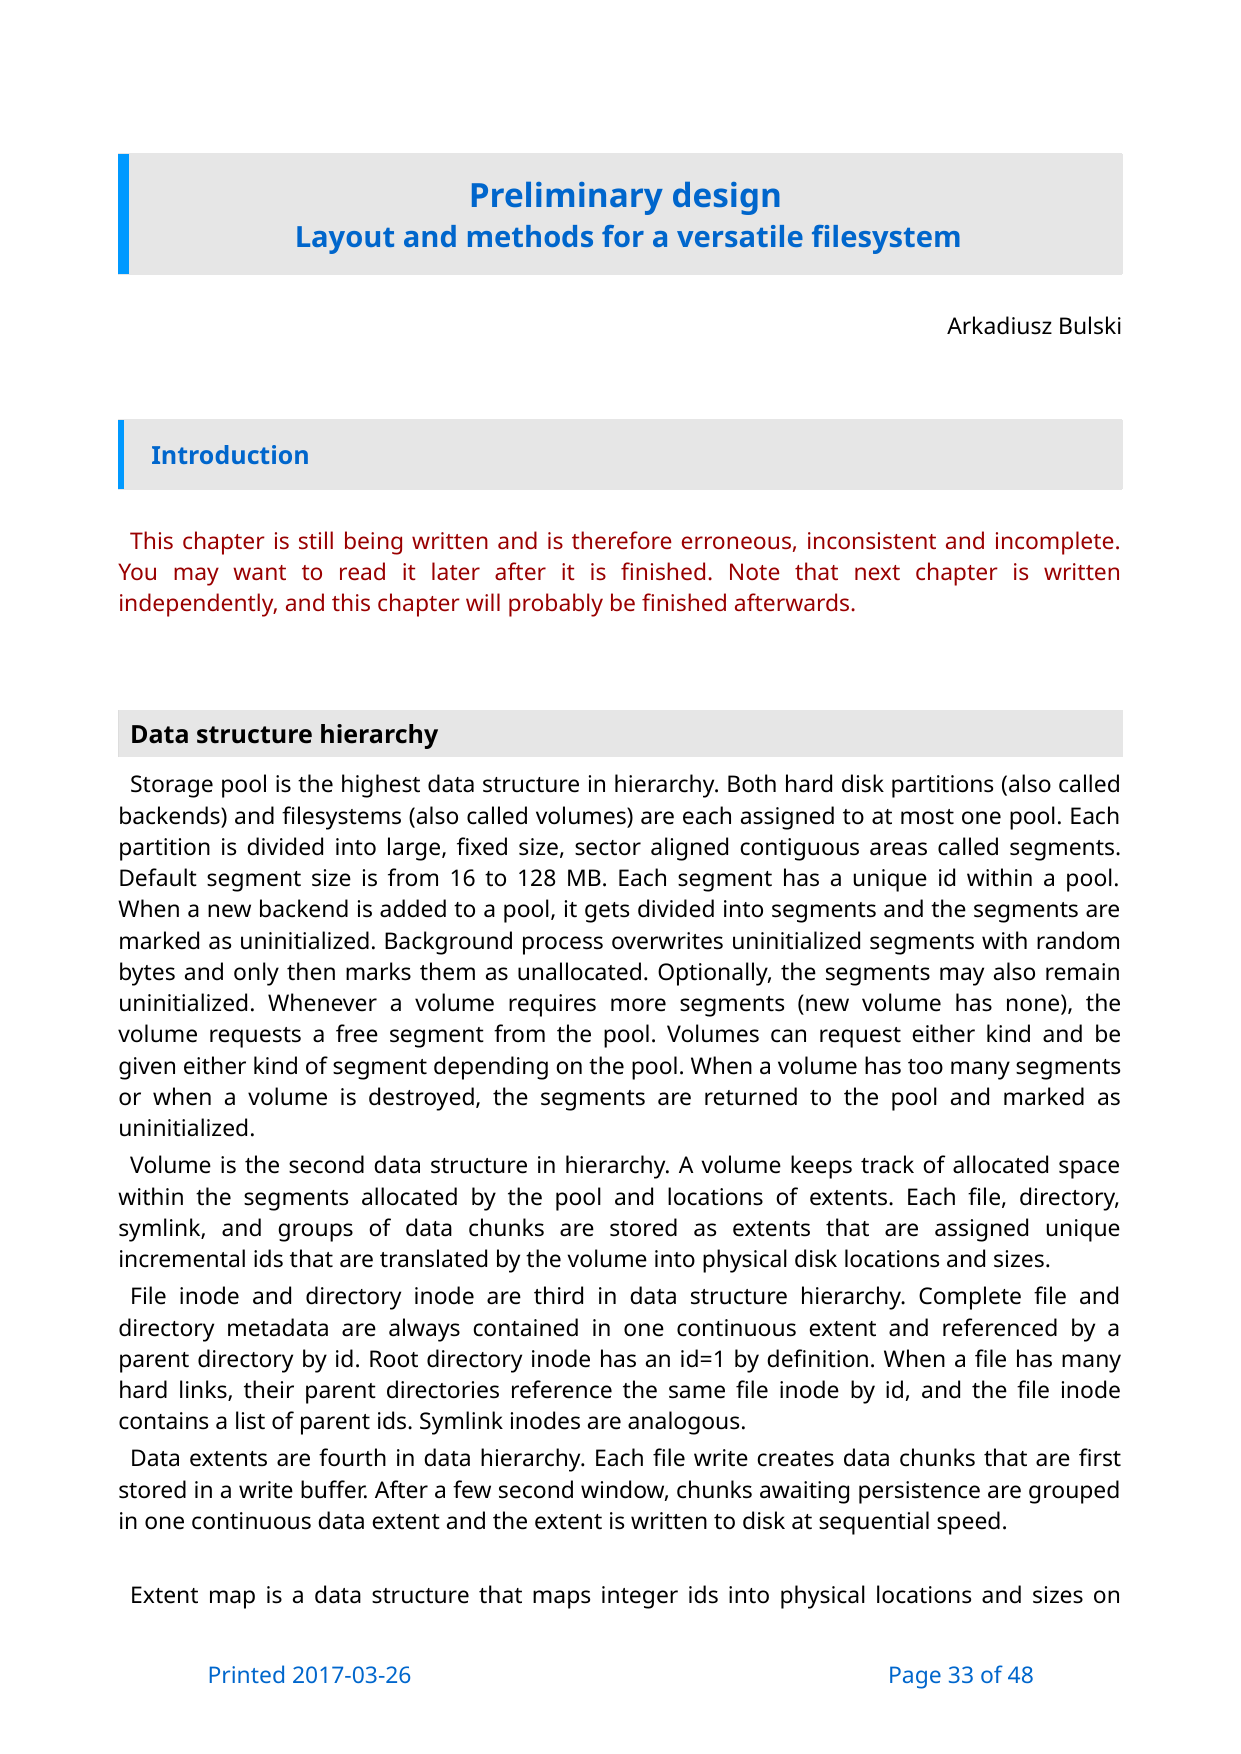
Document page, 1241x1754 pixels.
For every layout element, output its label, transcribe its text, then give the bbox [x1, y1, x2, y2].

subtitle Data structure hierarchy [119, 711, 1122, 756]
text File inode and directory inode are third in data structure hierarchy. Complete file and directory metadata are always contained in one continuous extent and referenced by a parent directory by id. Root directory inode has an id=1 by definition. When a file has many hard links, their parent directories reference the same file inode by id, and the file inode contains a list of parent ids. Symlink inodes are analogous. [118, 1280, 1122, 1436]
text This chapter is still being written and is therefore erroneous, inconsistent and incomplete. You may want to read it later after it is finished. Note that next chapter is written independently, and this chapter will probably be finished afterwards. [118, 524, 1122, 618]
text Arkadiusz Bulski [118, 310, 1122, 341]
text Volume is the second data structure in hierarchy. A volume keeps track of allocated space within the segments allocated by the pool and locations of extents. Each file, directory, symlink, and groups of data chunks are stored as extents that are assigned unique incremental ids that are translated by the volume into physical disk locations and sizes. [118, 1149, 1122, 1274]
text Extent map is a data structure that maps integer ids into physical locations and sizes on [118, 1579, 1122, 1611]
text Storage pool is the highest data structure in hierarchy. Both hard disk partitions (also called backends) and filesystems (also called volumes) are each assigned to at most one pool. Each partition is divided into large, fixed size, sector aligned contiguous areas called segments. Default segment size is from 16 to 128 MB. Each segment has a unique id within a pool. When a new backend is added to a pool, it gets divided into segments and the segments are marked as uninitialized. Background process overwrites uninitialized segments with random bytes and only then marks them as unallocated. Optionally, the segments may also remain uninitialized. Whenever a volume requires more segments (new volume has none), the volume requests a free segment from the pool. Volumes can request either kind and be given either kind of segment depending on the pool. When a volume has too many segments or when a volume is destroyed, the segments are returned to the pool and marked as uninitialized. [118, 768, 1122, 1143]
text Data extents are fourth in data hierarchy. Each file write creates data chunks that are first stored in a write buffer. After a few second window, chunks awaiting persistence are grouped in one continuous data extent and the extent is written to disk at sequential speed. [118, 1442, 1122, 1536]
subtitle Preliminary design Layout and methods for a versatile filesystem [129, 155, 1122, 274]
subtitle Introduction [124, 421, 1122, 489]
